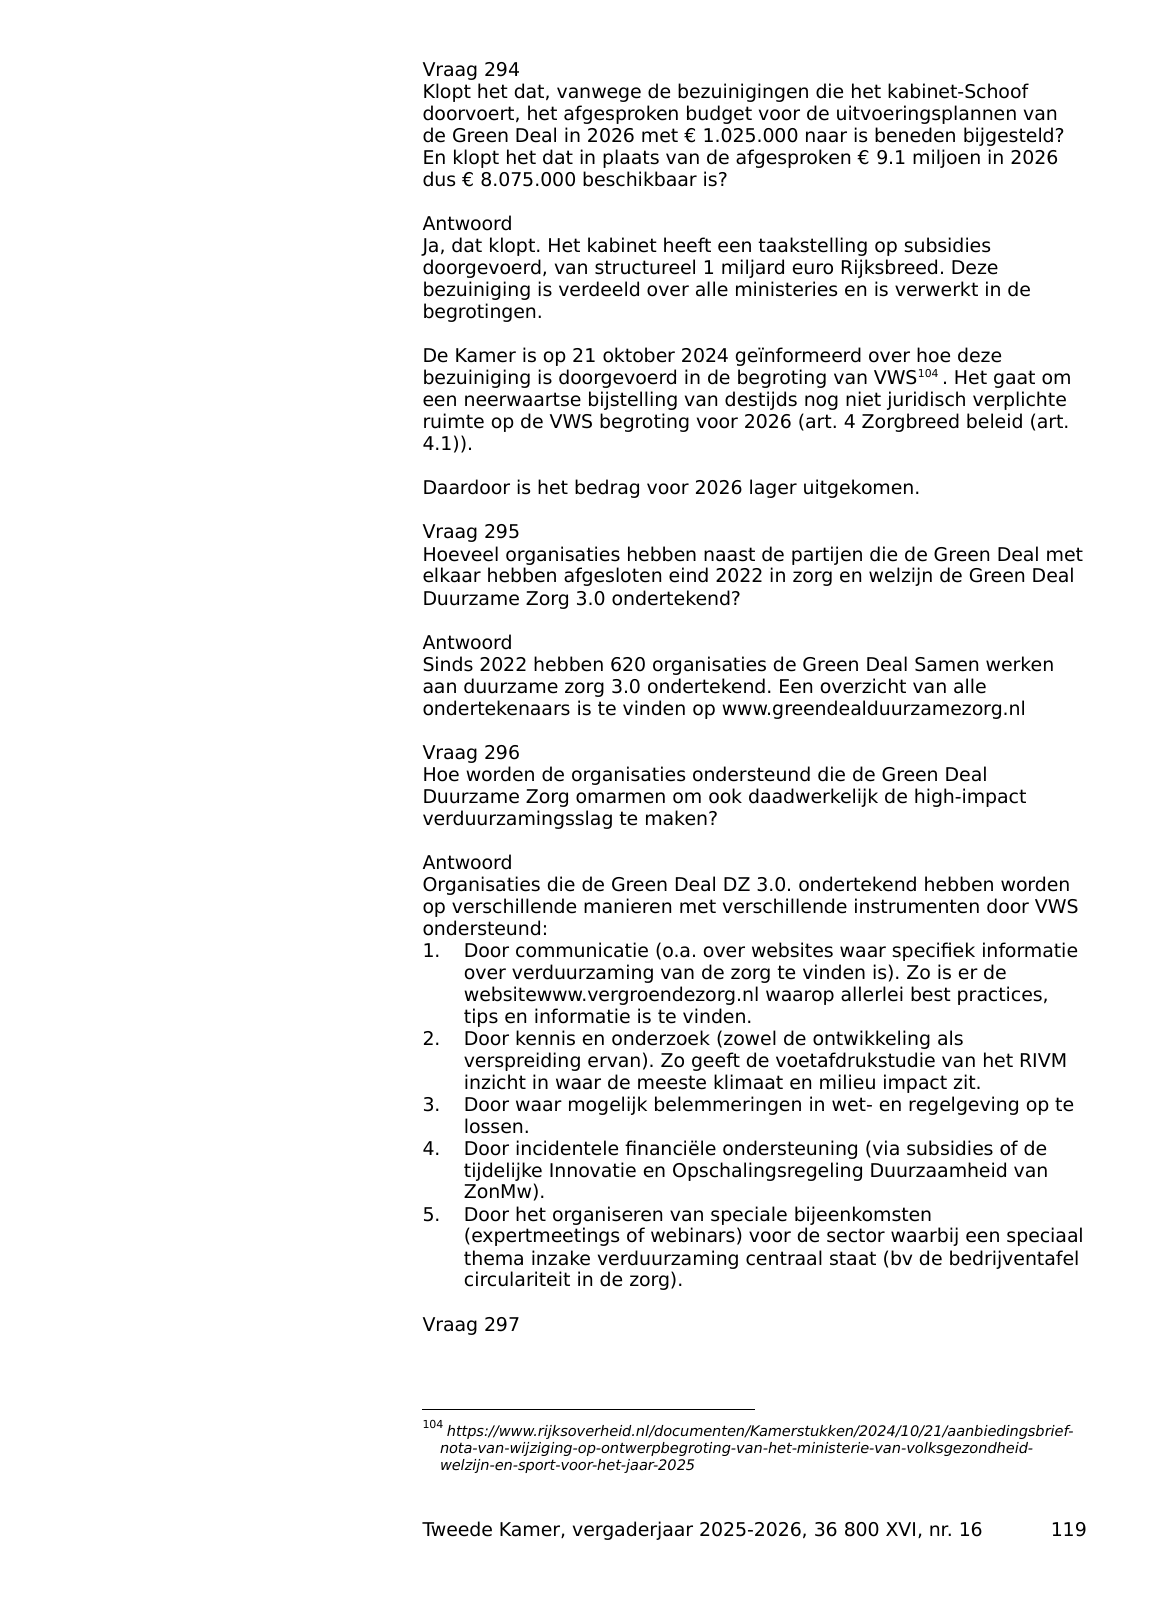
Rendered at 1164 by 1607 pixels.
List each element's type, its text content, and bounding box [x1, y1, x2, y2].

text Ja, dat klopt. Het kabinet heeft een taakstelling op subsidies doorgevoerd, van structureel 1 miljard euro Rijksbreed. Deze bezuiniging is verdeeld over alle ministeries en is verwerkt in de begrotingen. [422, 235, 1087, 323]
text https://www.rijksoverheid.nl/documenten/Kamerstukken/2024/10/21/aanbiedingsbrief-nota-van-wijziging-op-ontwerpbegroting-van-het-ministerie-van-volksgezondheid-welzijn-en-sport-voor-het-jaar-2025 [422, 1418, 1087, 1474]
text Antwoord [422, 632, 1087, 653]
text Hoe worden de organisaties ondersteund die de Green Deal Duurzame Zorg omarmen om ook daadwerkelijk de high-impact verduurzamingsslag te maken? [422, 764, 1087, 829]
text 1. Door communicatie (o.a. over websites waar specifiek informatie over verduurzaming van de zorg te vinden is). Zo is er de websitewww.vergroendezorg.nl waarop allerlei best practices, tips en informatie is te vinden. [422, 940, 1087, 1028]
text 4. Door incidentele financiële ondersteuning (via subsidies of de tijdelijke Innovatie en Opschalingsregeling Duurzaamheid van ZonMw). [422, 1137, 1087, 1203]
text De Kamer is op 21 oktober 2024 geïnformeerd over hoe deze bezuiniging is doorgevoerd in de begroting van VWS. Het gaat om een neerwaartse bijstelling van destijds nog niet juridisch verplichte ruimte op de VWS begroting voor 2026 (art. 4 Zorgbreed beleid (art. 4.1)). [422, 345, 1087, 455]
text 2. Door kennis en onderzoek (zowel de ontwikkeling als verspreiding ervan). Zo geeft de voetafdrukstudie van het RIVM inzicht in waar de meeste klimaat en milieu impact zit. [422, 1028, 1087, 1093]
text Vraag 296 [422, 742, 1087, 764]
text Daardoor is het bedrag voor 2026 lager uitgekomen. [422, 477, 1087, 499]
text 3. Door waar mogelijk belemmeringen in wet- en regelgeving op te lossen. [422, 1093, 1087, 1137]
text Antwoord [422, 213, 1087, 235]
text Vraag 295 [422, 521, 1087, 543]
text Sinds 2022 hebben 620 organisaties de Green Deal Samen werken aan duurzame zorg 3.0 ondertekend. Een overzicht van alle ondertekenaars is te vinden op www.greendealduurzamezorg.nl [422, 653, 1087, 719]
text Vraag 297 [422, 1313, 1087, 1336]
text Klopt het dat, vanwege de bezuinigingen die het kabinet-Schoof doorvoert, het afgesproken budget voor de uitvoeringsplannen van de Green Deal in 2026 met € 1.025.000 naar is beneden bijgesteld? En klopt het dat in plaats van de afgesproken € 9.1 miljoen in 2026 dus € 8.075.000 beschikbaar is? [422, 81, 1087, 191]
text Vraag 294 [422, 59, 1087, 81]
text Organisaties die de Green Deal DZ 3.0. ondertekend hebben worden op verschillende manieren met verschillende instrumenten door VWS ondersteund: [422, 874, 1087, 940]
text 5. Door het organiseren van speciale bijeenkomsten (expertmeetings of webinars) voor de sector waarbij een speciaal thema inzake verduurzaming centraal staat (bv de bedrijventafel circulariteit in de zorg). [422, 1203, 1087, 1291]
text Hoeveel organisaties hebben naast de partijen die de Green Deal met elkaar hebben afgesloten eind 2022 in zorg en welzijn de Green Deal Duurzame Zorg 3.0 ondertekend? [422, 543, 1087, 609]
text Antwoord [422, 852, 1087, 874]
